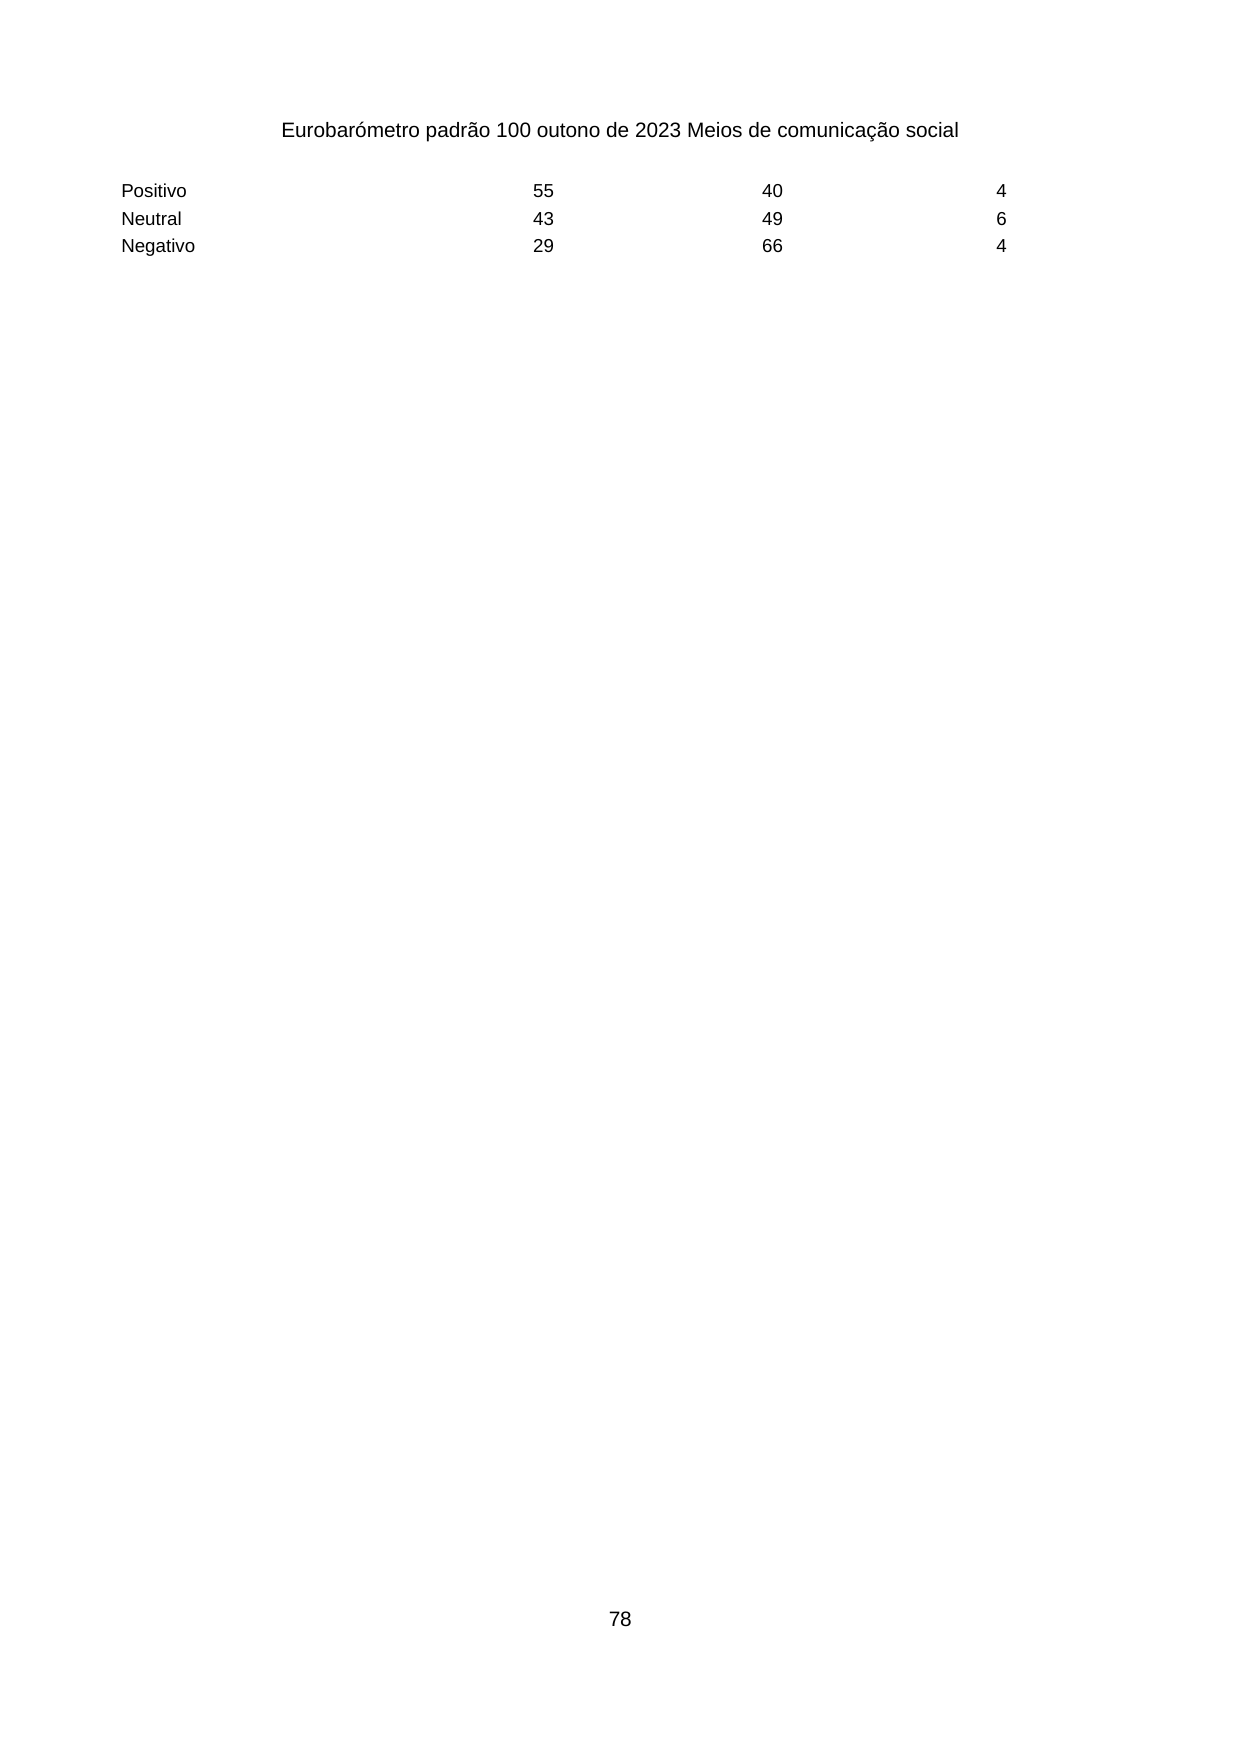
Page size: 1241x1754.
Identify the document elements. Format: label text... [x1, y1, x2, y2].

table_cell 6 [887, 205, 1116, 232]
table_cell Negativo [118, 232, 429, 259]
table_cell 55 [429, 177, 658, 204]
table_cell 29 [429, 232, 658, 259]
table_cell 40 [658, 177, 887, 204]
table_cell 49 [658, 205, 887, 232]
table_cell 43 [429, 205, 658, 232]
table_cell 4 [887, 177, 1116, 204]
table_cell 4 [887, 232, 1116, 259]
table_cell Positivo [118, 177, 429, 204]
table_cell Neutral [118, 205, 429, 232]
table_cell 66 [658, 232, 887, 259]
